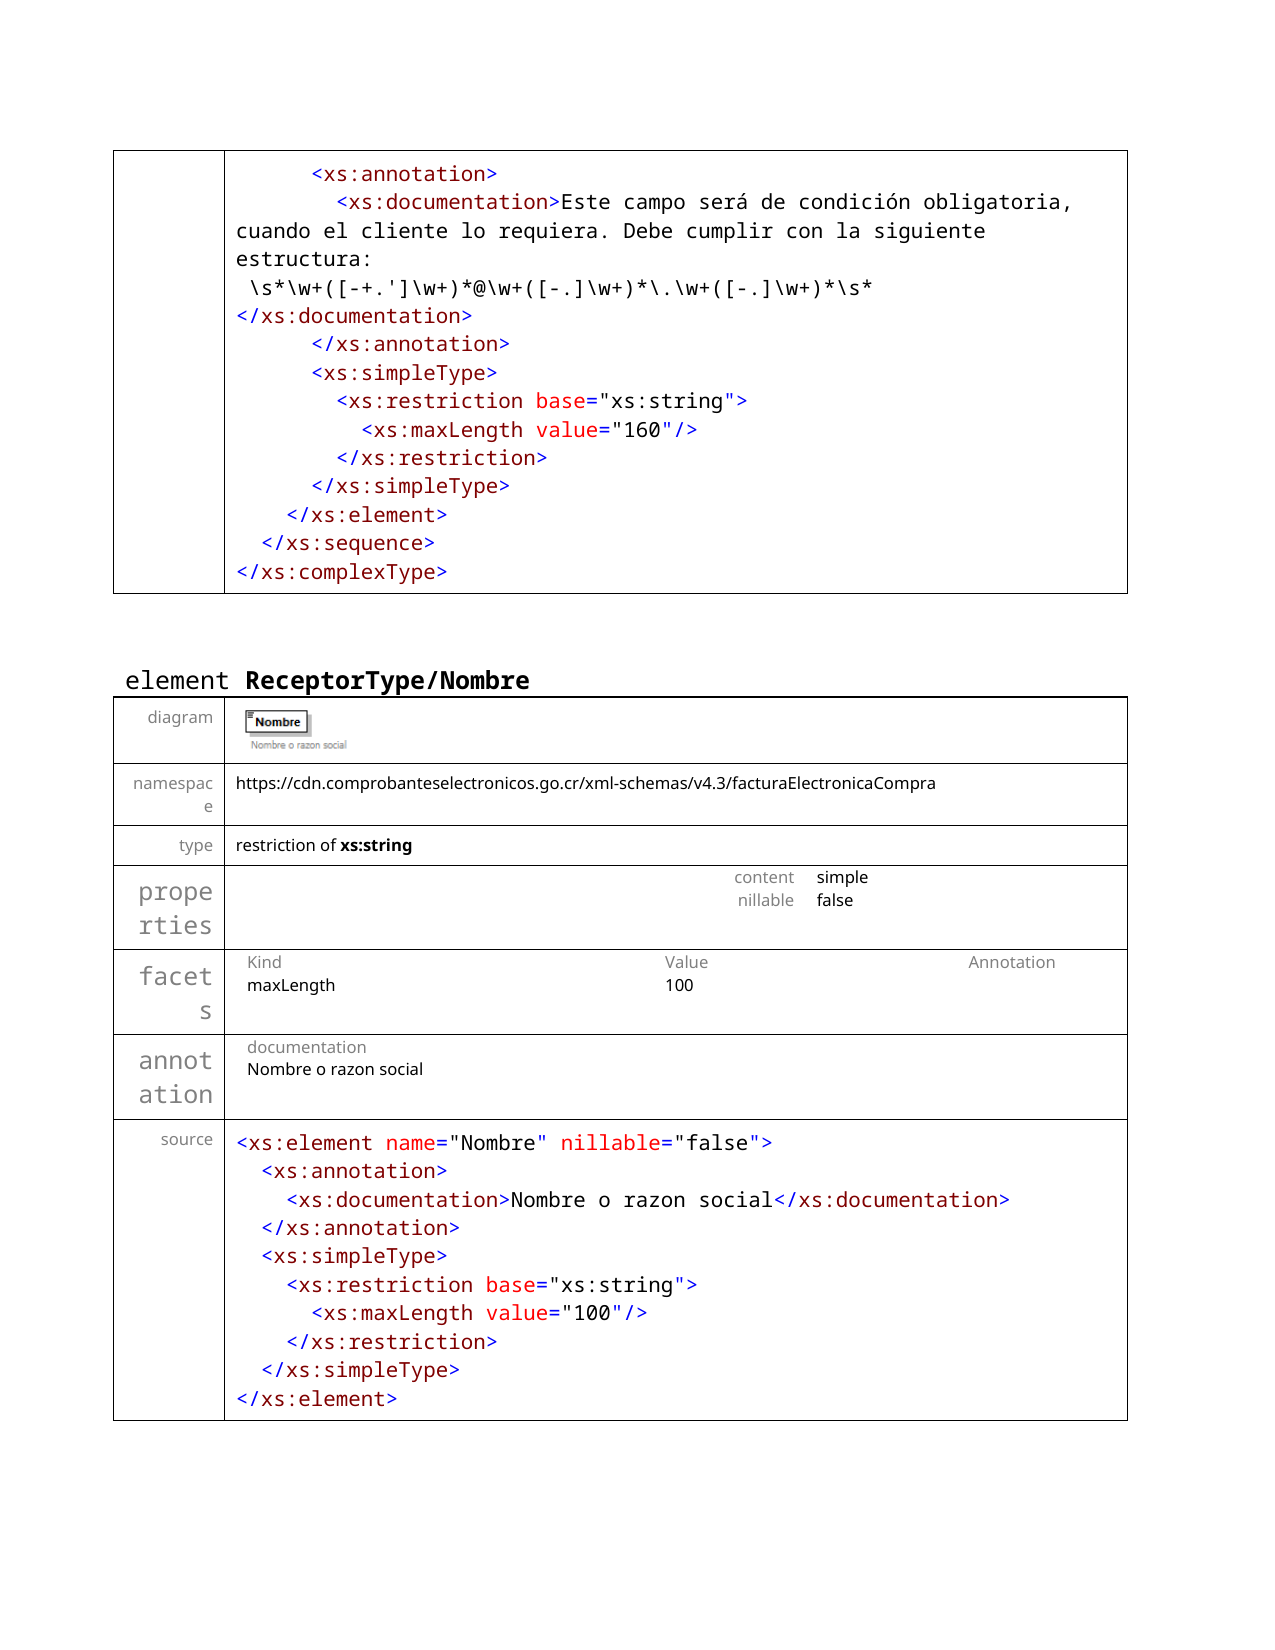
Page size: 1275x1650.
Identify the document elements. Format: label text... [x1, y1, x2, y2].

table_header [225, 698, 1127, 763]
table_cell properties [114, 866, 224, 949]
table_cell https://cdn.comprobanteselectronicos.go.cr/xml-schemas/v4.3/facturaElectronicaCompra [225, 764, 1127, 825]
table_header diagram [114, 698, 224, 763]
table_cell Nombre o razon social [236, 1058, 1127, 1081]
table_cell namespace [114, 764, 224, 825]
table_cell false [805, 888, 1127, 911]
table_cell annotation [114, 1035, 224, 1119]
table_cell restriction of xs:string [225, 826, 1127, 864]
table_cell type [114, 826, 224, 864]
table_header Annotation [957, 950, 1127, 973]
table_cell [225, 1035, 1127, 1119]
table_header content [236, 866, 805, 888]
table_cell facets [114, 950, 224, 1034]
table_cell nillable [236, 888, 805, 911]
table_cell [114, 151, 224, 593]
table_cell 100 [654, 973, 957, 996]
table_header documentation [236, 1035, 1127, 1058]
table_header Value [654, 950, 957, 973]
table_header simple [805, 866, 1127, 888]
table_cell maxLength [236, 973, 654, 996]
table_cell <xs:element name="Nombre" nillable="false"> <xs:annotation> <xs:documentation>Nombre o razon social</xs:documentation> </xs:annotation> <xs:simpleType> <xs:restriction base="xs:string"> <xs:maxLength value="100"/> </xs:restriction> </xs:simpleType> </xs:element> [225, 1120, 1127, 1420]
picture [235, 705, 357, 756]
table_cell [957, 973, 1127, 996]
table_cell <xs:annotation> <xs:documentation>Este campo será de condición obligatoria, cuando el cliente lo requiera. Debe cumplir con la siguiente estructura: \s*\w+([-+.']\w+)*@\w+([-.]\w+)*\.\w+([-.]\w+)*\s* </xs:documentation> </xs:annotation> <xs:simpleType> <xs:restriction base="xs:string"> <xs:maxLength value="160"/> </xs:restriction> </xs:simpleType> </xs:element> </xs:sequence> </xs:complexType> [225, 151, 1127, 593]
text element ReceptorType/Nombre [125, 662, 1150, 696]
table_header Kind [236, 950, 654, 973]
table_cell [225, 950, 1127, 1034]
table_cell source [114, 1120, 224, 1420]
table_cell [225, 866, 1127, 949]
